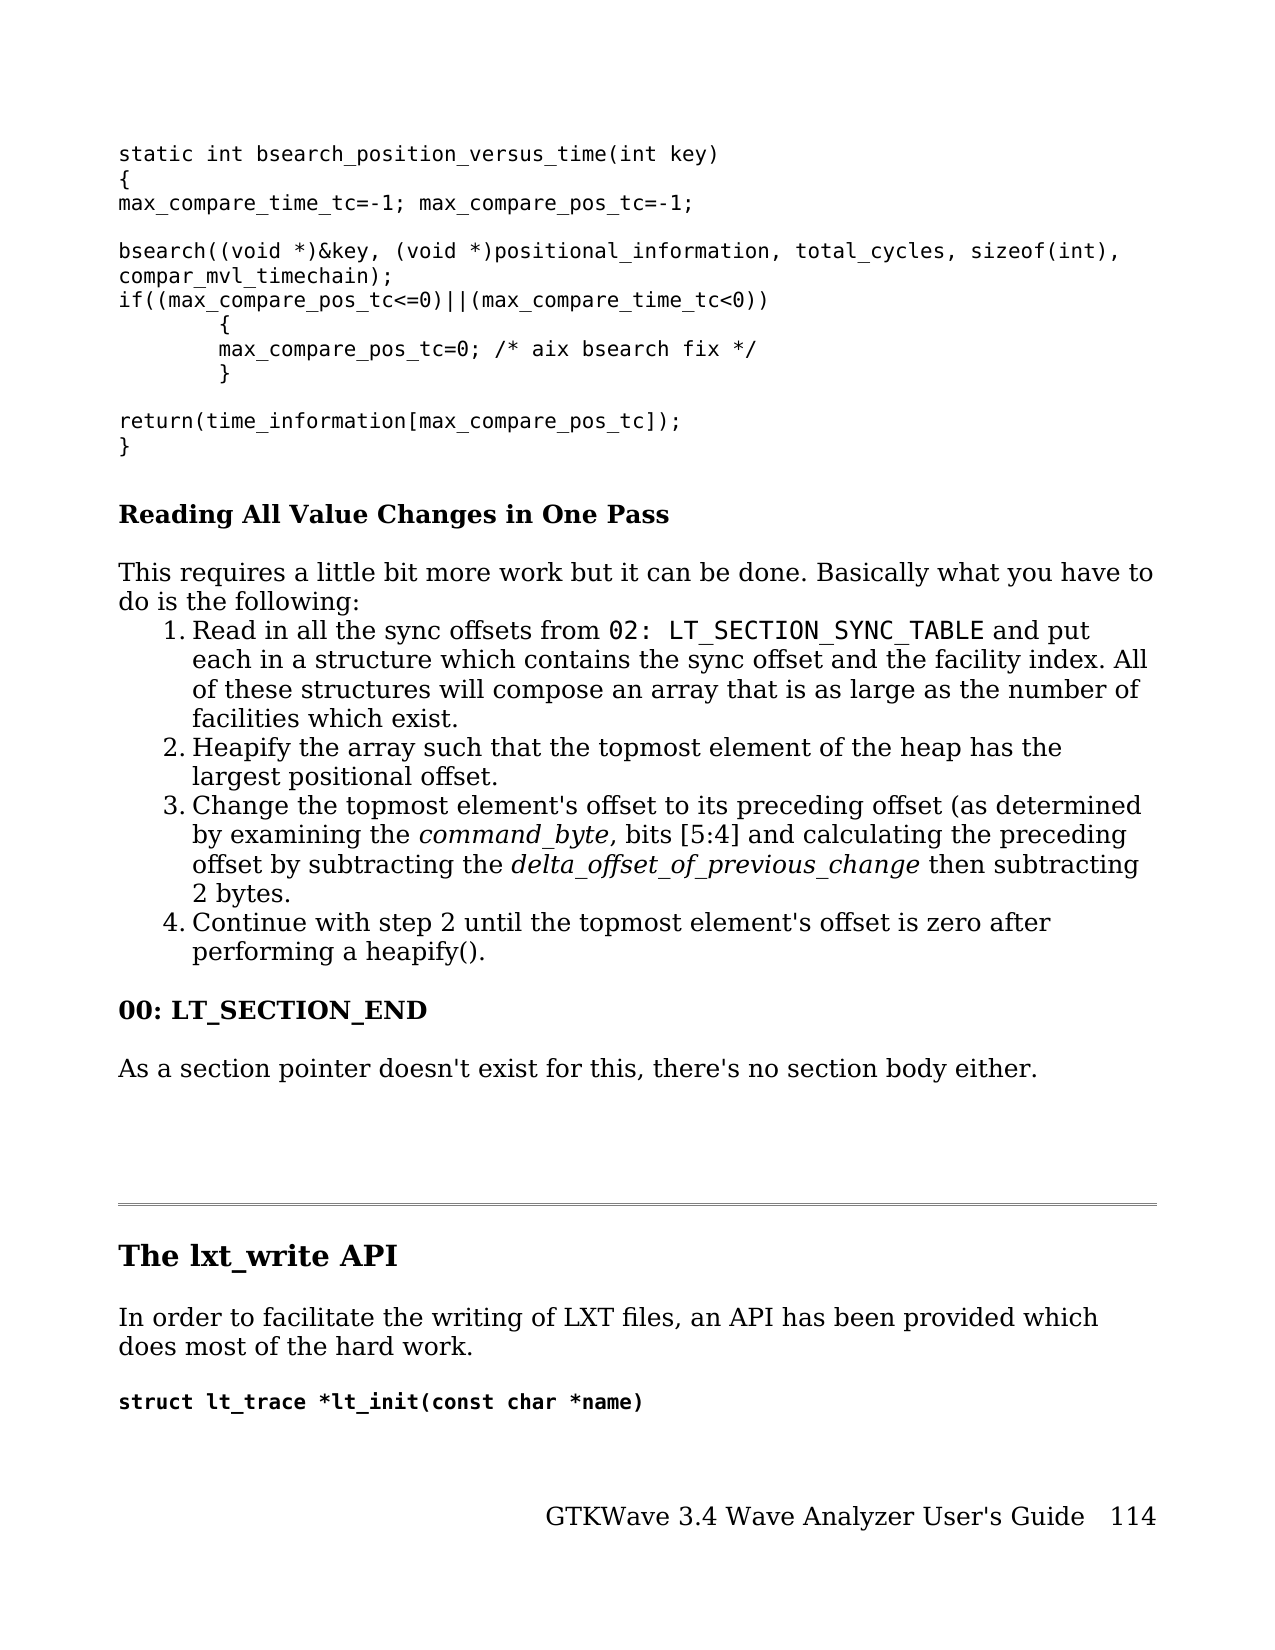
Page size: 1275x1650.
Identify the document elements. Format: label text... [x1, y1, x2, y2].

subtitle The lxt_write API [118, 1239, 1157, 1274]
text This requires a little bit more work but it can be done. Basically what you have to do is the following: [118, 529, 1157, 616]
subtitle Reading All Value Changes in One Pass [118, 499, 1157, 529]
text struct lt_trace *lt_init(const char *name) [118, 1390, 1157, 1415]
list Heapify the array such that the topmost element of the heap has the largest positional offset. [162, 733, 1157, 791]
list Read in all the sync offsets from 02: LT_SECTION_SYNC_TABLE and put each in a structure which contains the sync offset and the facility index. All of these structures will compose an array that is as large as the number of facilities which exist. [162, 616, 1157, 733]
list Change the topmost element's offset to its preceding offset (as determined by examining the command_byte, bits [5:4] and calculating the preceding offset by subtracting the delta_offset_of_previous_change then subtracting 2 bytes. [162, 791, 1157, 908]
text As a section pointer doesn't exist for this, there's no section body either. [118, 1025, 1157, 1083]
text static int bsearch_position_versus_time(int key) { max_compare_time_tc=-1; max_compare_pos_tc=-1; bsearch((void *)&key, (void *)positional_information, total_cycles, sizeof(int), compar_mvl_timechain); if((max_compare_pos_tc<=0)||(max_compare_time_tc<0)) { max_compare_pos_tc=0; /* aix bsearch fix */ } return(time_information[max_compare_pos_tc]); } [118, 118, 1157, 458]
text [118, 1415, 1157, 1444]
text In order to facilitate the writing of LXT files, an API has been provided which does most of the hard work. [118, 1274, 1157, 1361]
list Continue with step 2 until the topmost element's offset is zero after performing a heapify(). [162, 908, 1157, 966]
subtitle 00: LT_SECTION_END [118, 966, 1157, 1025]
